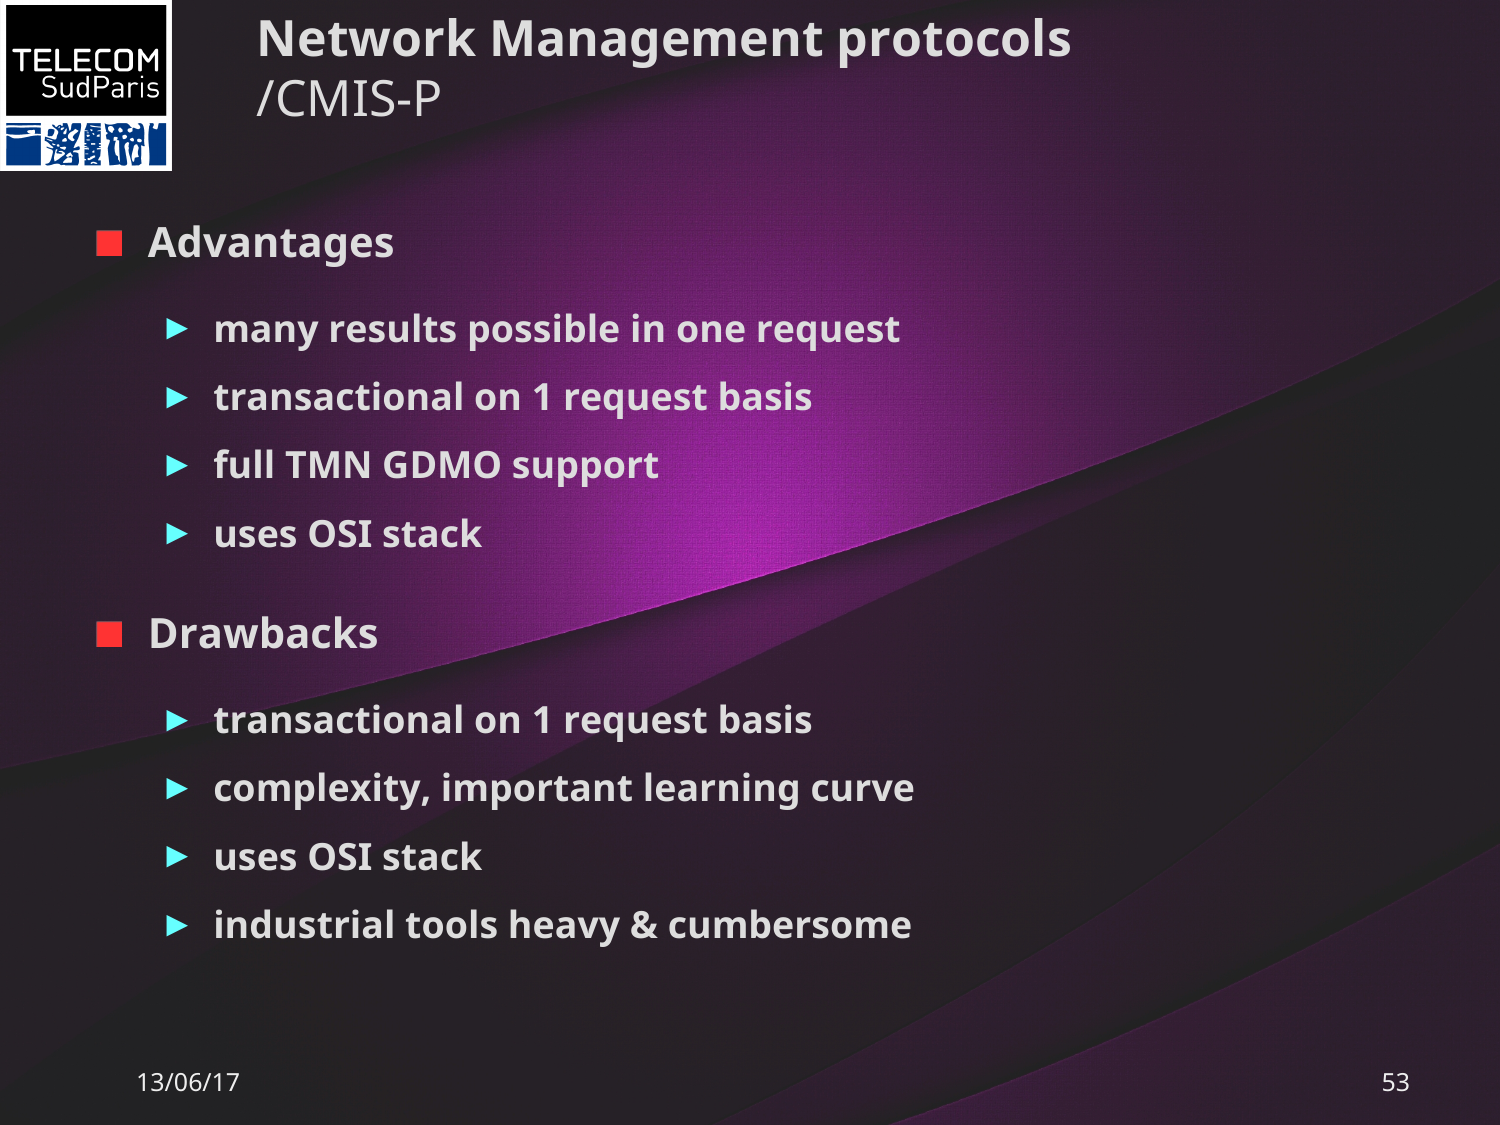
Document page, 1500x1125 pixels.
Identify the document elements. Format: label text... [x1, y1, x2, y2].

title Network Management protocols /CMIS-P [242, 7, 1436, 126]
list Advantages many results possible in one request transactional on 1 request basis full TMN GDMO support uses OSI stack Drawbacks transactional on 1 request basis complexity, important learning curve uses OSI stack industrial tools heavy & cumbersome [76, 207, 1427, 977]
picture [0, 0, 1500, 1125]
